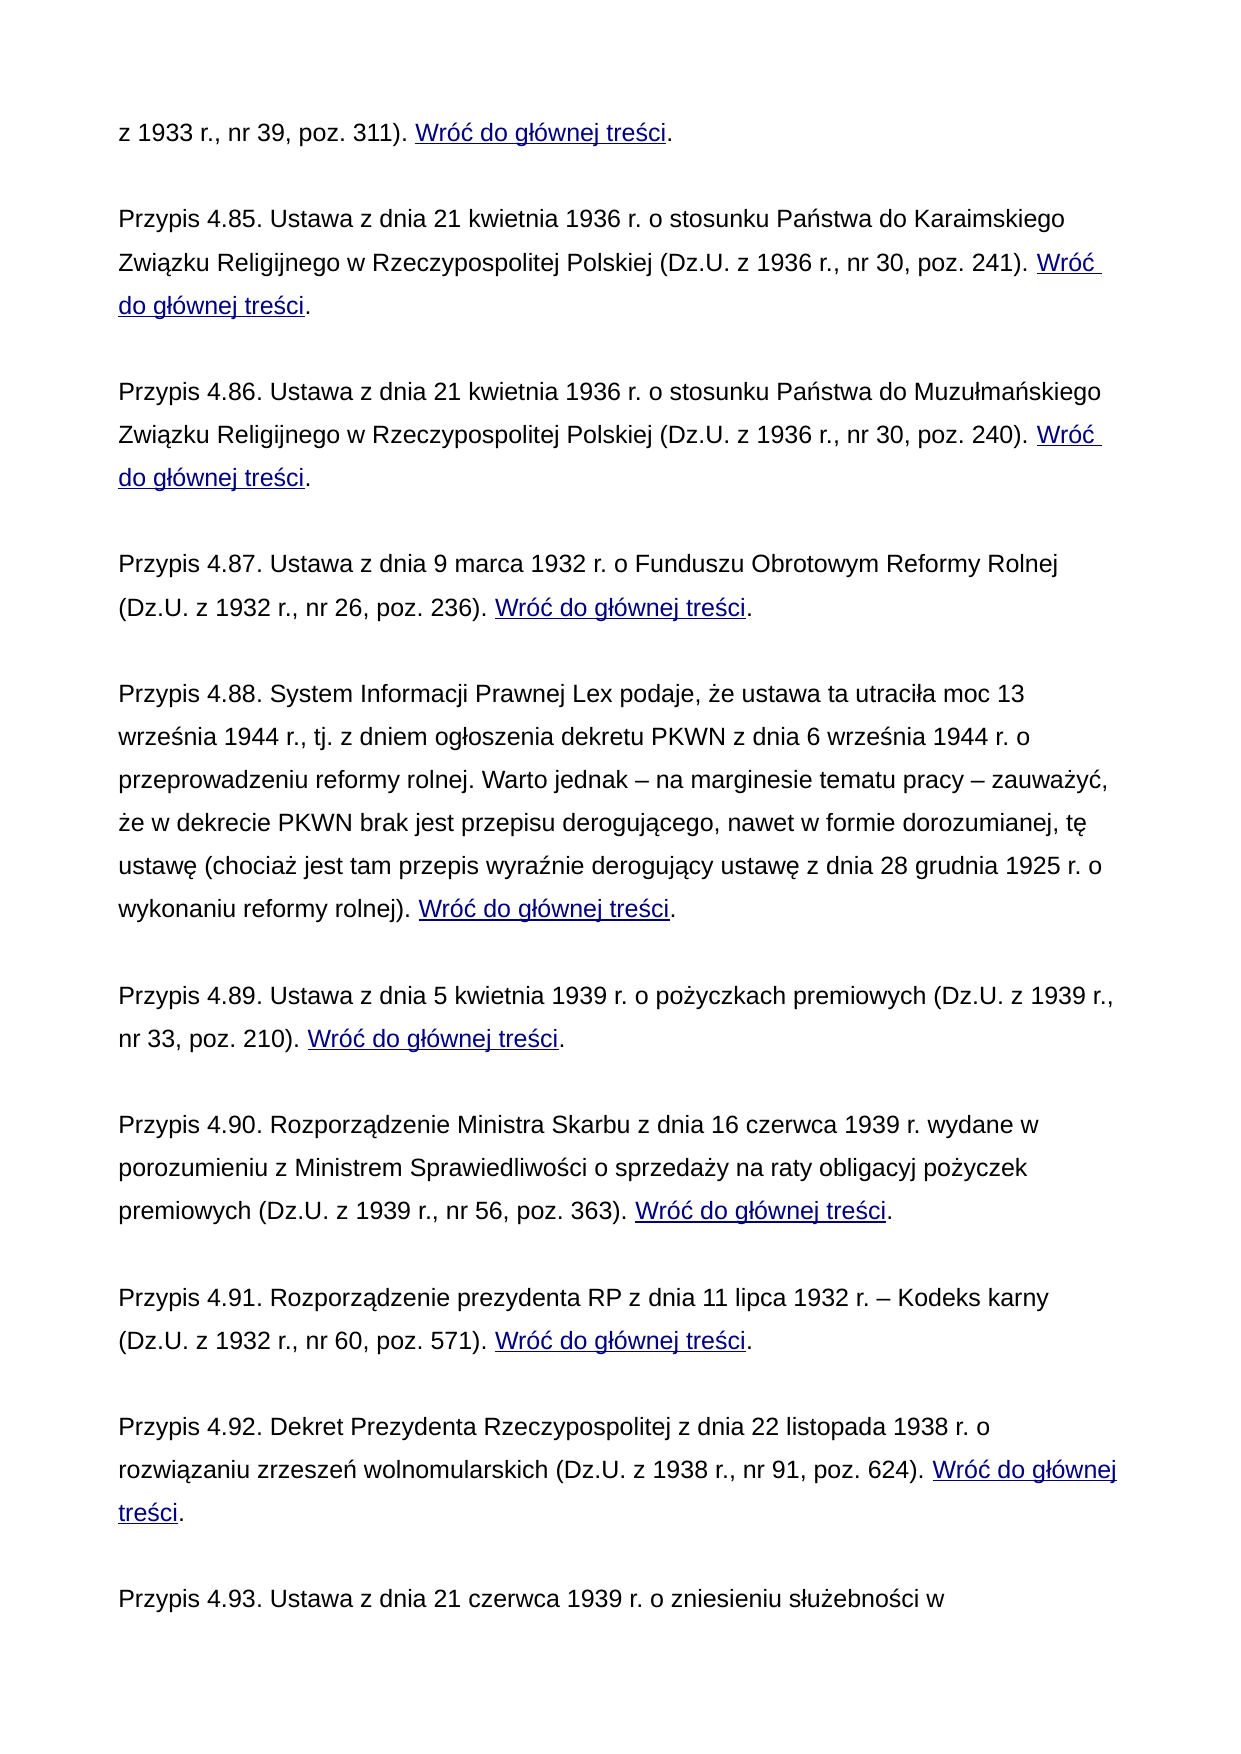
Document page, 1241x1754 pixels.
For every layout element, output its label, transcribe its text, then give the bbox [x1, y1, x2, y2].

text Przypis 4.91. Rozporządzenie prezydenta RP z dnia 11 lipca 1932 r. – Kodeks karny (Dz.U. z 1932 r., nr 60, poz. 571). Wróć do głównej treści. [118, 1282, 1122, 1354]
text z 1933 r., nr 39, poz. 311). Wróć do głównej treści. [118, 118, 1122, 147]
text Przypis 4.92. Dekret Prezydenta Rzeczypospolitej z dnia 22 listopada 1938 r. o rozwiązaniu zrzeszeń wolnomularskich (Dz.U. z 1938 r., nr 91, poz. 624). Wróć do głównej treści. [118, 1412, 1122, 1527]
text Przypis 4.90. Rozporządzenie Ministra Skarbu z dnia 16 czerwca 1939 r. wydane w porozumieniu z Ministrem Sprawiedliwości o sprzedaży na raty obligacyj pożyczek premiowych (Dz.U. z 1939 r., nr 56, poz. 363). Wróć do głównej treści. [118, 1110, 1122, 1225]
text Przypis 4.89. Ustawa z dnia 5 kwietnia 1939 r. o pożyczkach premiowych (Dz.U. z 1939 r., nr 33, poz. 210). Wróć do głównej treści. [118, 981, 1122, 1052]
text Przypis 4.87. Ustawa z dnia 9 marca 1932 r. o Funduszu Obrotowym Reformy Rolnej (Dz.U. z 1932 r., nr 26, poz. 236). Wróć do głównej treści. [118, 549, 1122, 621]
text Przypis 4.85. Ustawa z dnia 21 kwietnia 1936 r. o stosunku Państwa do Karaimskiego Związku Religijnego w Rzeczypospolitej Polskiej (Dz.U. z 1936 r., nr 30, poz. 241). Wróć do głównej treści. [118, 204, 1122, 319]
text Przypis 4.93. Ustawa z dnia 21 czerwca 1939 r. o zniesieniu służebności w [118, 1584, 1122, 1613]
text Przypis 4.88. System Informacji Prawnej Lex podaje, że ustawa ta utraciła moc 13 września 1944 r., tj. z dniem ogłoszenia dekretu PKWN z dnia 6 września 1944 r. o przeprowadzeniu reformy rolnej. Warto jednak – na marginesie tematu pracy – zauważyć, że w dekrecie PKWN brak jest przepisu derogującego, nawet w formie dorozumianej, tę ustawę (chociaż jest tam przepis wyraźnie derogujący ustawę z dnia 28 grudnia 1925 r. o wykonaniu reformy rolnej). Wróć do głównej treści. [118, 679, 1122, 923]
text Przypis 4.86. Ustawa z dnia 21 kwietnia 1936 r. o stosunku Państwa do Muzułmańskiego Związku Religijnego w Rzeczypospolitej Polskiej (Dz.U. z 1936 r., nr 30, poz. 240). Wróć do głównej treści. [118, 377, 1122, 492]
